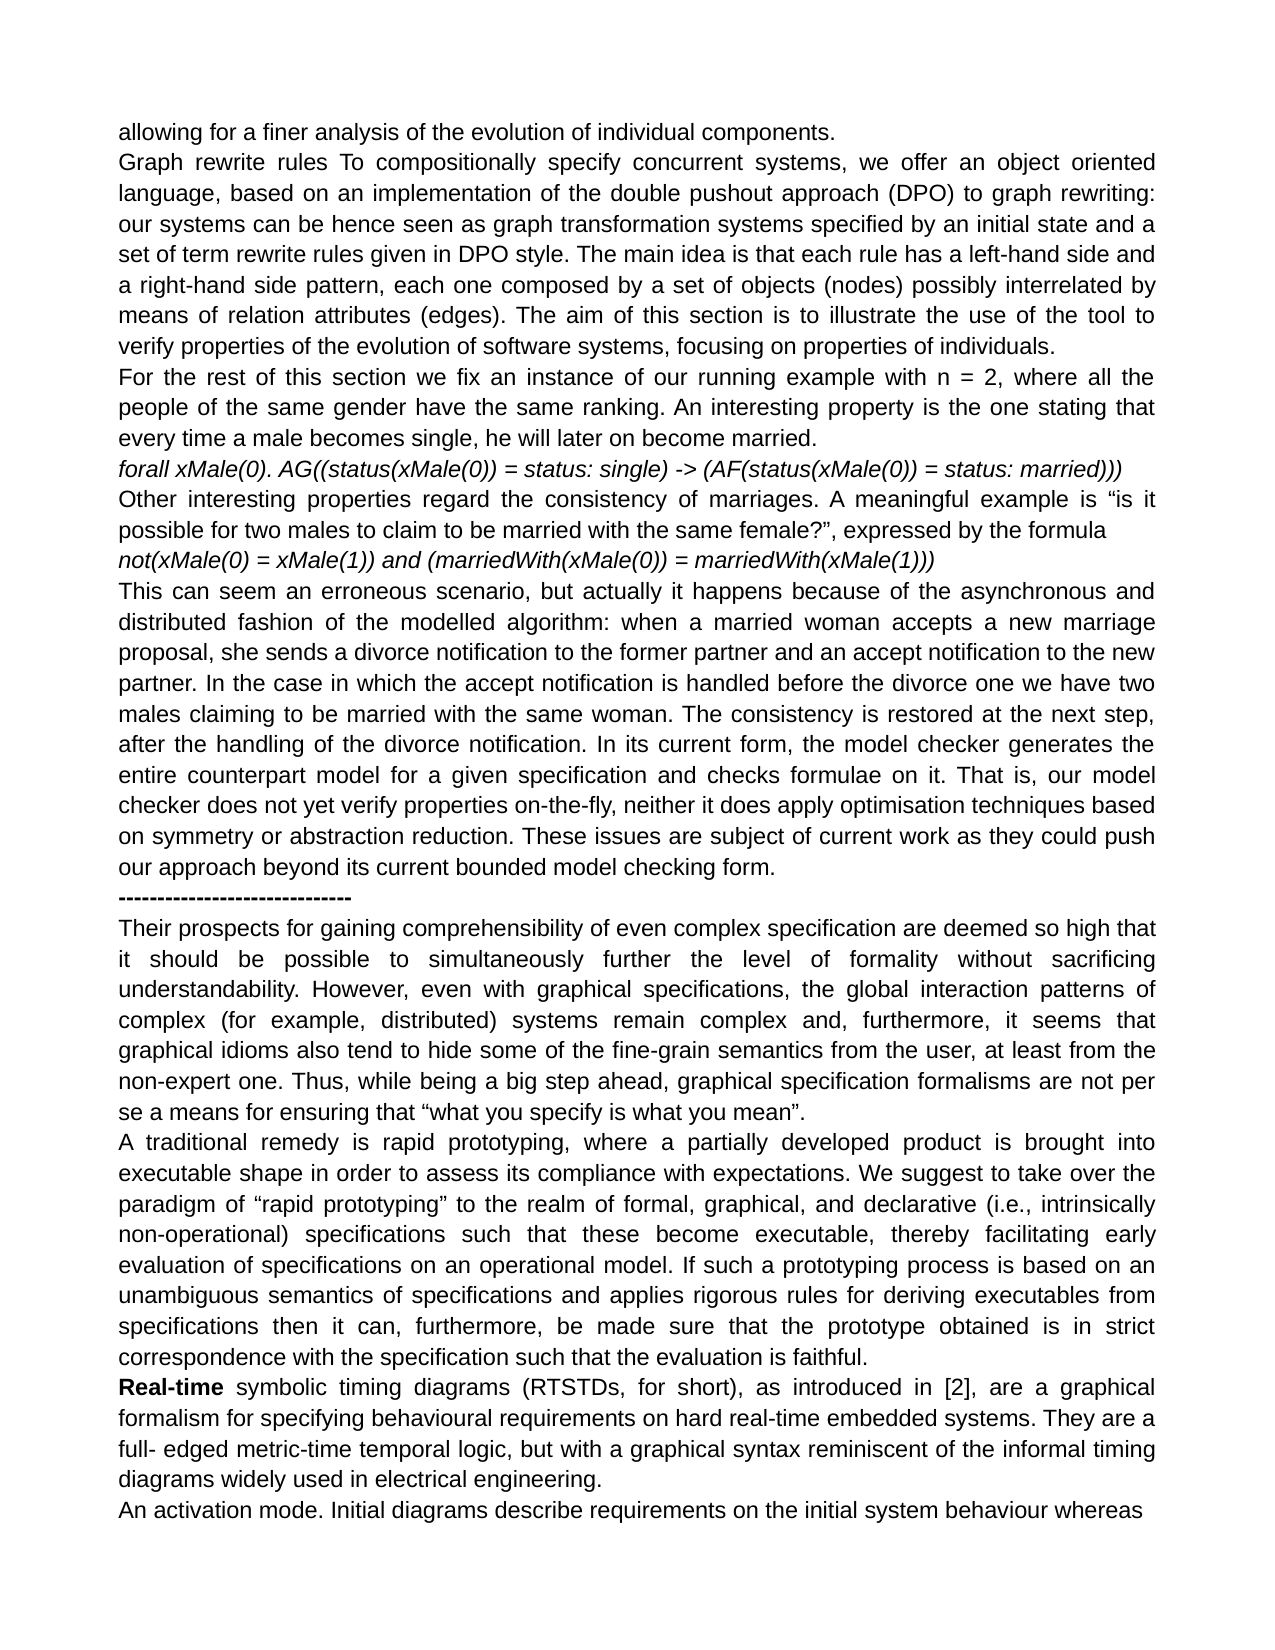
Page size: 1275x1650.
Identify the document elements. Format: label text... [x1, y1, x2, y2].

text For the rest of this section we fix an instance of our running example with n = 2, where all the people of the same gender have the same ranking. An interesting property is the one stating that every time a male becomes single, he will later on become married. [118, 363, 1157, 451]
text Real-time symbolic timing diagrams (RTSTDs, for short), as introduced in [2], are a graphical formalism for specifying behavioural requirements on hard real-time embedded systems. They are a full- edged metric-time temporal logic, but with a graphical syntax reminiscent of the informal timing diagrams widely used in electrical engineering. [118, 1374, 1157, 1492]
text ------------------------------ [118, 884, 1157, 911]
text not(xMale(0) = xMale(1)) and (marriedWith(xMale(0)) = marriedWith(xMale(1))) [118, 547, 1157, 574]
text forall xMale(0). AG((status(xMale(0)) = status: single) -> (AF(status(xMale(0)) = status: married))) [118, 455, 1157, 482]
text Other interesting properties regard the consistency of marriages. A meaningful example is “is it possible for two males to claim to be married with the same female?”, expressed by the formula [118, 486, 1157, 543]
text This can seem an erroneous scenario, but actually it happens because of the asynchronous and distributed fashion of the modelled algorithm: when a married woman accepts a new marriage proposal, she sends a divorce notification to the former partner and an accept notification to the new partner. In the case in which the accept notification is handled before the divorce one we have two males claiming to be married with the same woman. The consistency is restored at the next step, after the handling of the divorce notification. In its current form, the model checker generates the entire counterpart model for a given specification and checks formulae on it. That is, our model checker does not yet verify properties on-the-fly, neither it does apply optimisation techniques based on symmetry or abstraction reduction. These issues are subject of current work as they could push our approach beyond its current bounded model checking form. [118, 577, 1157, 880]
text Graph rewrite rules To compositionally specify concurrent systems, we offer an object oriented language, based on an implementation of the double pushout approach (DPO) to graph rewriting: our systems can be hence seen as graph transformation systems specified by an initial state and a set of term rewrite rules given in DPO style. The main idea is that each rule has a left-hand side and a right-hand side pattern, each one composed by a set of objects (nodes) possibly interrelated by means of relation attributes (edges). The aim of this section is to illustrate the use of the tool to verify properties of the evolution of software systems, focusing on properties of individuals. [118, 149, 1157, 359]
text allowing for a finer analysis of the evolution of individual components. [118, 118, 1157, 145]
text An activation mode. Initial diagrams describe requirements on the initial system behaviour whereas [118, 1496, 1157, 1523]
text Their prospects for gaining comprehensibility of even complex specification are deemed so high that it should be possible to simultaneously further the level of formality without sacrificing understandability. However, even with graphical specifications, the global interaction patterns of complex (for example, distributed) systems remain complex and, furthermore, it seems that graphical idioms also tend to hide some of the fine-grain semantics from the user, at least from the non-expert one. Thus, while being a big step ahead, graphical specification formalisms are not per se a means for ensuring that “what you specify is what you mean”. [118, 914, 1157, 1125]
text A traditional remedy is rapid prototyping, where a partially developed product is brought into executable shape in order to assess its compliance with expectations. We suggest to take over the paradigm of “rapid prototyping” to the realm of formal, graphical, and declarative (i.e., intrinsically non-operational) specifications such that these become executable, thereby facilitating early evaluation of specifications on an operational model. If such a prototyping process is based on an unambiguous semantics of specifications and applies rigorous rules for deriving executables from specifications then it can, furthermore, be made sure that the prototype obtained is in strict correspondence with the specification such that the evaluation is faithful. [118, 1129, 1157, 1370]
